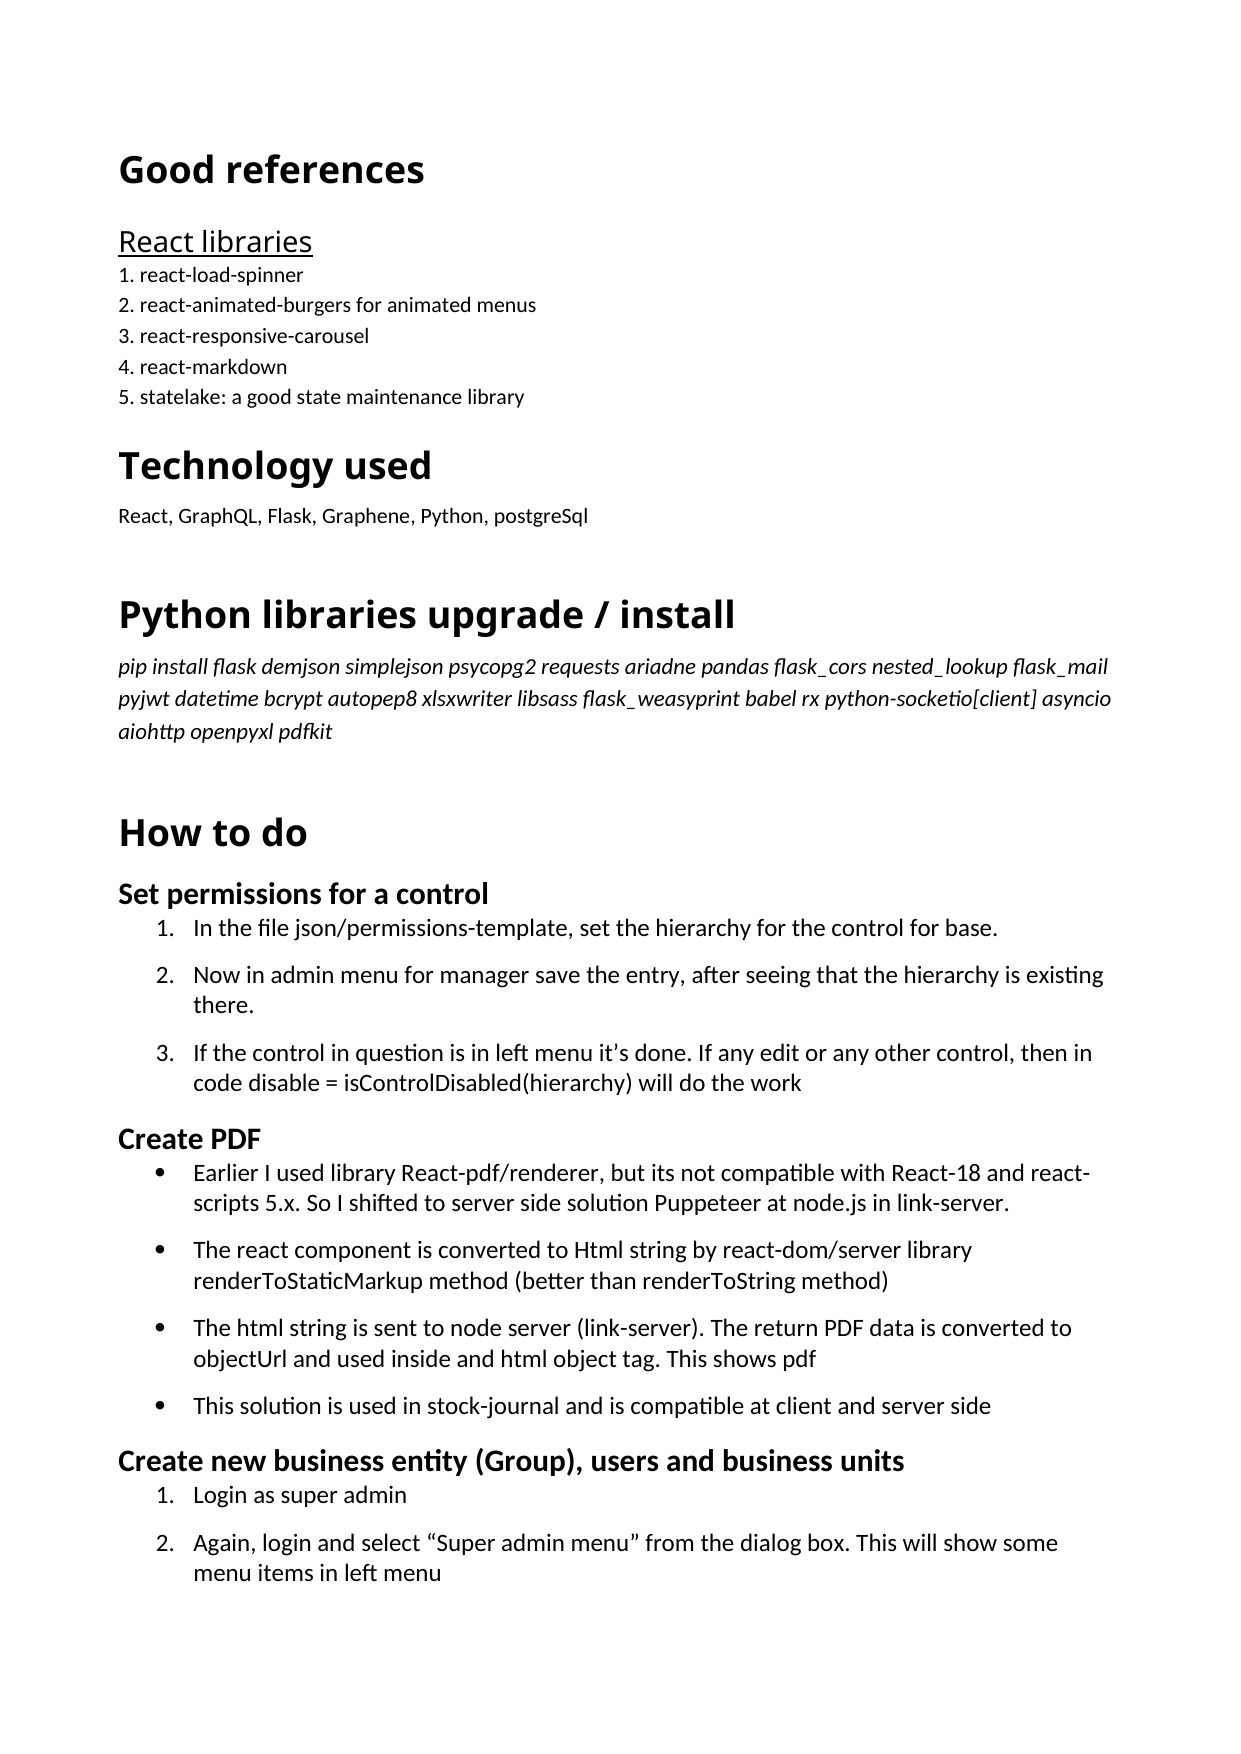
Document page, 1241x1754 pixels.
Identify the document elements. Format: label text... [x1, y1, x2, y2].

text 2. react-animated-burgers for animated menus [118, 292, 1122, 318]
subtitle Technology used [118, 439, 1122, 490]
list Login as super admin [156, 1479, 1122, 1510]
list This solution is used in stock-journal and is compatible at client and server side [156, 1390, 1122, 1421]
text 5. statelake: a good state maintenance library [118, 383, 1122, 410]
list Earlier I used library React-pdf/renderer, but its not compatible with React-18 and react-scripts 5.x. So I shifted to server side solution Puppeteer at node.js in link-server. [156, 1157, 1122, 1218]
text 3. react-responsive-carousel [118, 322, 1122, 349]
subtitle How to do [118, 806, 1122, 857]
subtitle Python libraries upgrade / install [118, 589, 1122, 640]
text 4. react-markdown [118, 353, 1122, 379]
list In the file json/permissions-template, set the hierarchy for the control for base. [156, 912, 1122, 942]
list Again, login and select “Super admin menu” from the dialog box. This will show some menu items in left menu [156, 1527, 1122, 1588]
text pip install flask demjson simplejson psycopg2 requests ariadne pandas flask_cors nested_lookup flask_mail pyjwt datetime bcrypt autopep8 xlsxwriter libsass flask_weasyprint babel rx python-socketio[client] asyncio aiohttp openpyxl pdfkit [118, 652, 1122, 745]
list Now in admin menu for manager save the entry, after seeing that the hierarchy is existing there. [156, 959, 1122, 1020]
text 1. react-load-spinner [118, 261, 1122, 288]
list If the control in question is in left menu it’s done. If any edit or any other control, then in code disable = isControlDisabled(hierarchy) will do the work [156, 1037, 1122, 1098]
subtitle Create new business entity (Group), users and business units [118, 1441, 1122, 1479]
subtitle Set permissions for a control [118, 874, 1122, 912]
list The html string is sent to node server (link-server). The return PDF data is converted to objectUrl and used inside and html object tag. This shows pdf [156, 1312, 1122, 1373]
subtitle Good references [118, 143, 1122, 194]
subtitle React libraries [118, 221, 1122, 261]
text React, GraphQL, Flask, Graphene, Python, postgreSql [118, 503, 1122, 529]
subtitle Create PDF [118, 1119, 1122, 1157]
list The react component is converted to Html string by react-dom/server library renderToStaticMarkup method (better than renderToString method) [156, 1234, 1122, 1296]
